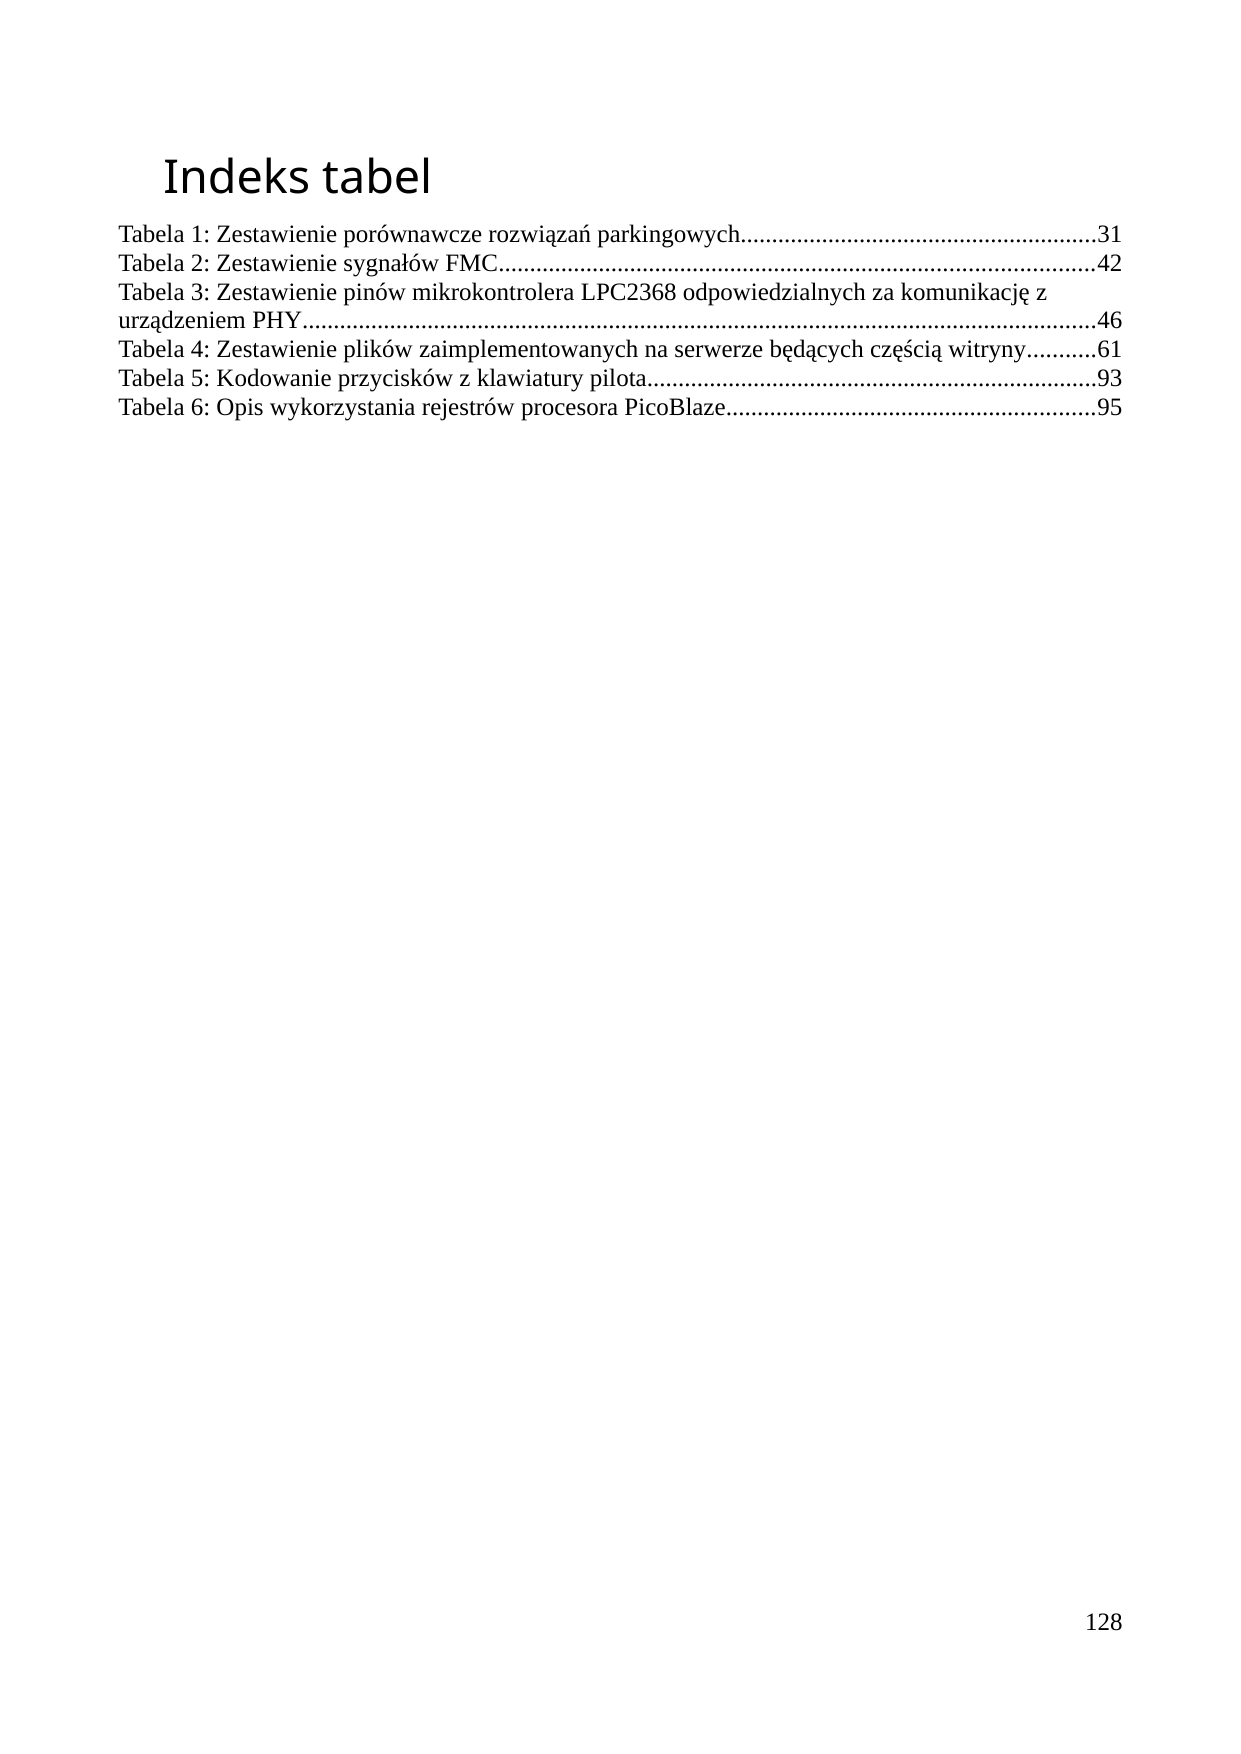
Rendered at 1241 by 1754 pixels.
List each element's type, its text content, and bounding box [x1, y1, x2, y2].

text Tabela 6: Opis wykorzystania rejestrów procesora PicoBlaze 95 [118, 392, 1122, 420]
subtitle Indeks tabel [118, 143, 1122, 207]
text Tabela 1: Zestawienie porównawcze rozwiązań parkingowych 31 [118, 219, 1122, 248]
text Tabela 5: Kodowanie przycisków z klawiatury pilota 93 [118, 363, 1122, 392]
text Tabela 2: Zestawienie sygnałów FMC 42 [118, 248, 1122, 277]
text Tabela 4: Zestawienie plików zaimplementowanych na serwerze będących częścią witryny 61 [118, 334, 1122, 363]
text Tabela 3: Zestawienie pinów mikrokontrolera LPC2368 odpowiedzialnych za komunikację z urządzeniem PHY 46 [118, 277, 1122, 334]
